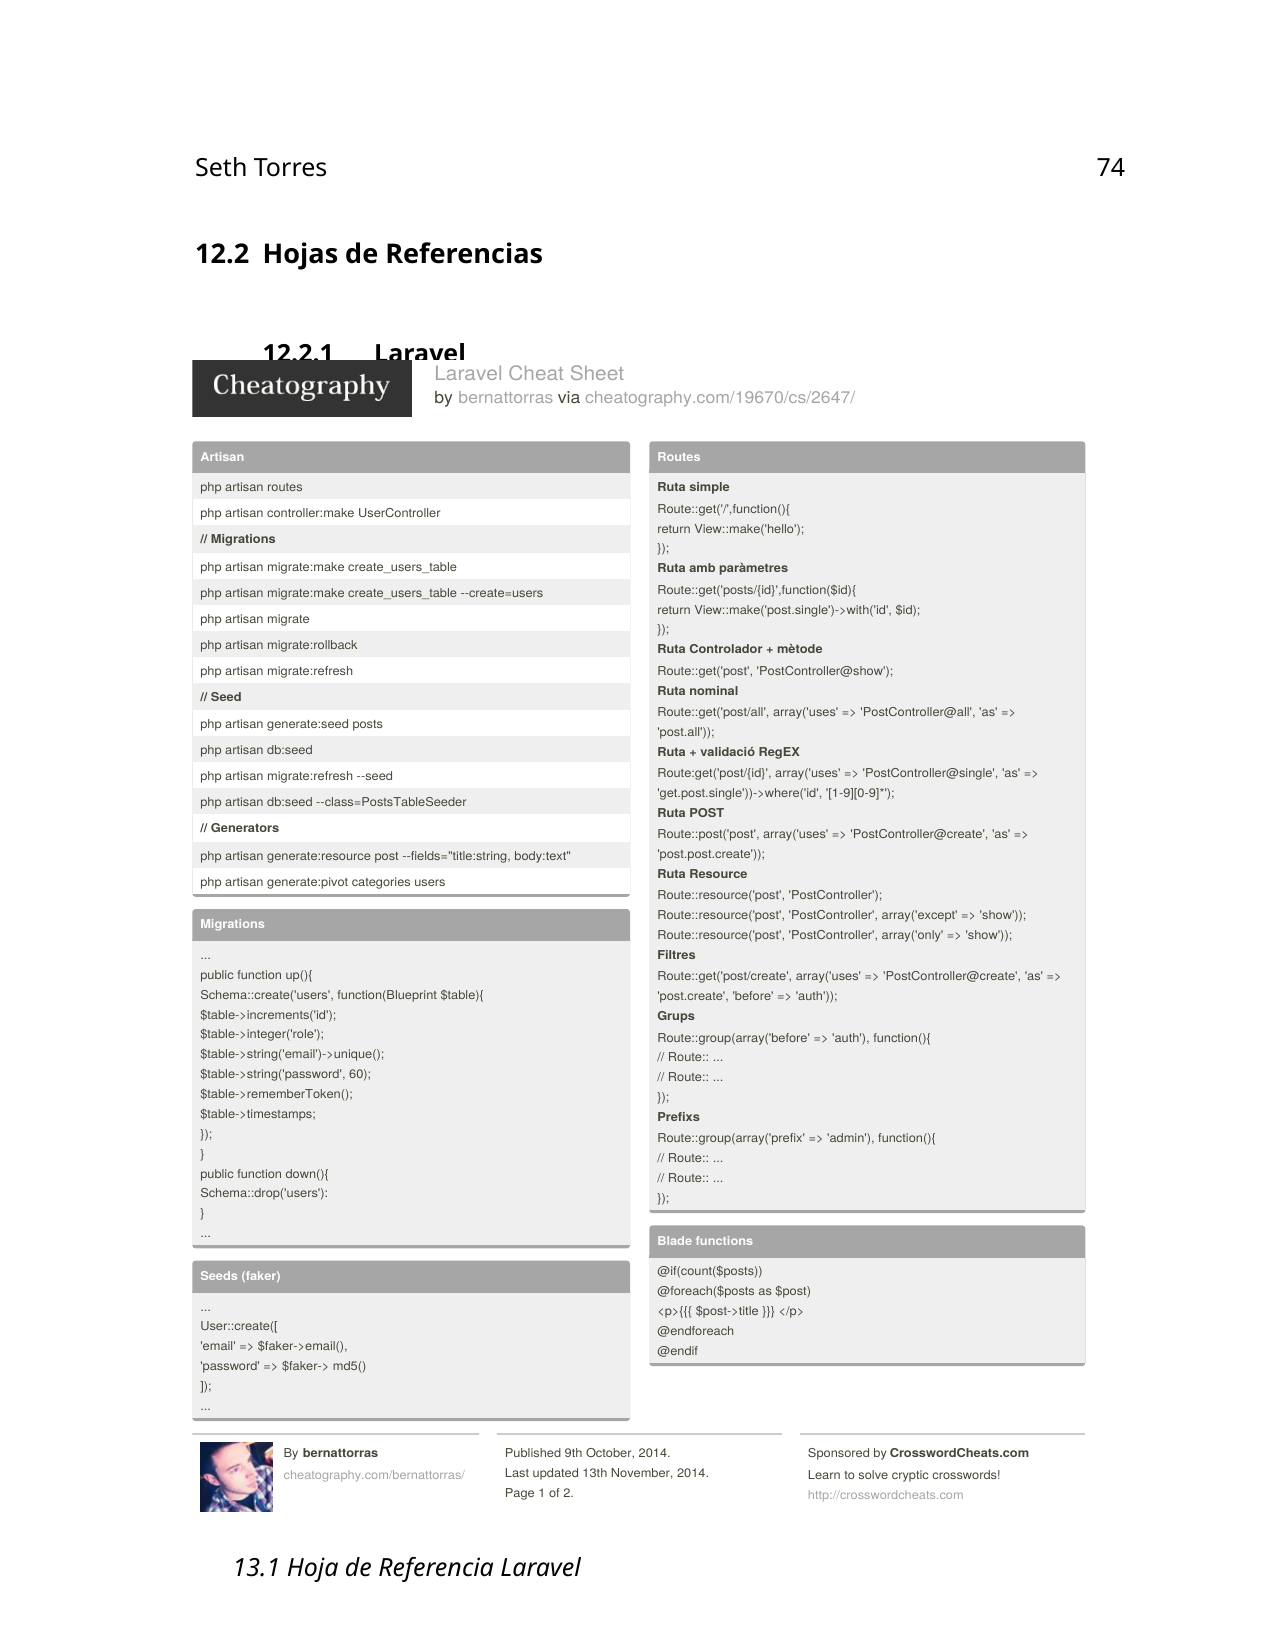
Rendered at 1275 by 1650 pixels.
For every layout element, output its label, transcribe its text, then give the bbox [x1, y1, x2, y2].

text 13.1 Hoja de Referencia Laravel [187, 1516, 1087, 1584]
subtitle Laravel [262, 335, 1125, 369]
subtitle Hojas de Referencias [150, 234, 1125, 271]
